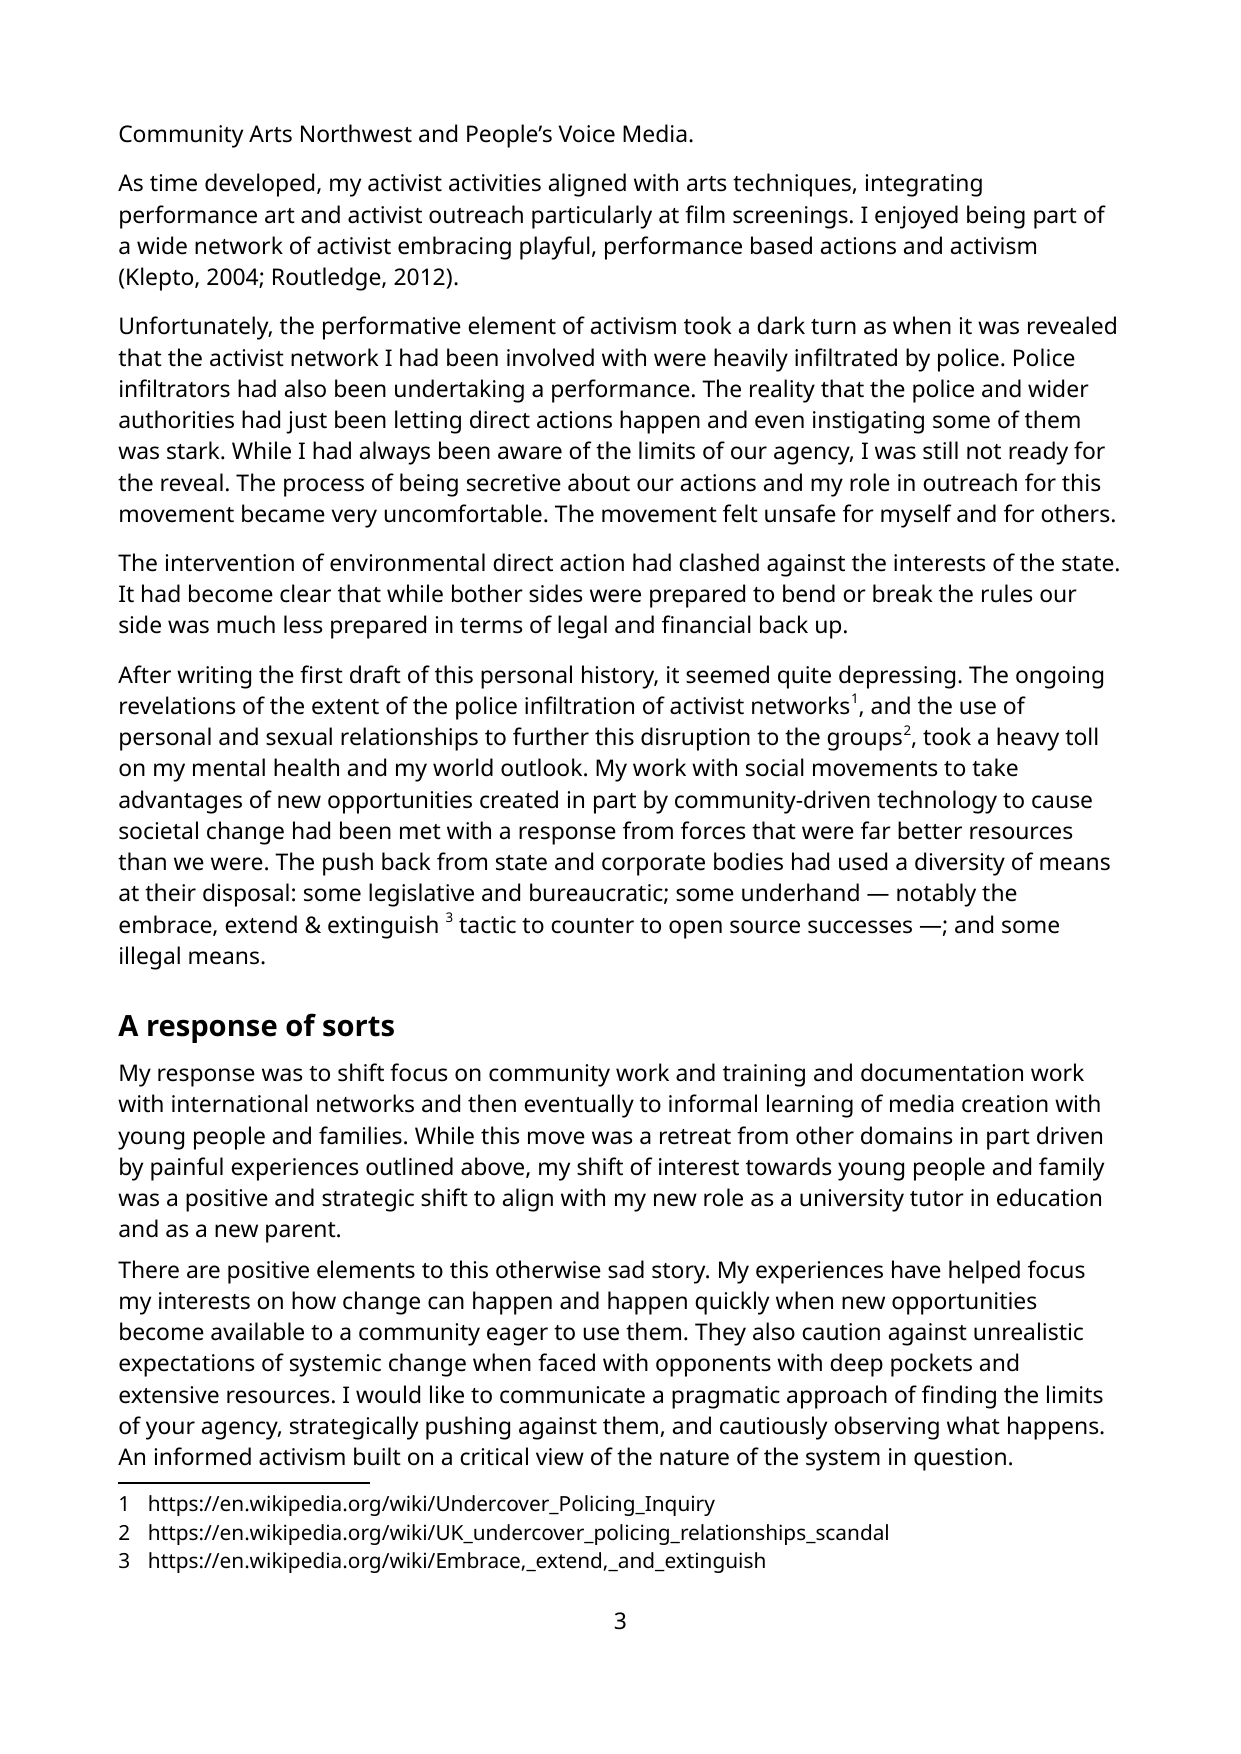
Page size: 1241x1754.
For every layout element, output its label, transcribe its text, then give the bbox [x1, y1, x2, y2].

text Unfortunately, the performative element of activism took a dark turn as when it was revealed that the activist network I had been involved with were heavily infiltrated by police. Police infiltrators had also been undertaking a performance. The reality that the police and wider authorities had just been letting direct actions happen and even instigating some of them was stark. While I had always been aware of the limits of our agency, I was still not ready for the reveal. The process of being secretive about our actions and my role in outreach for this movement became very uncomfortable. The movement felt unsafe for myself and for others. [118, 310, 1122, 529]
text https://en.wikipedia.org/wiki/Embrace,_extend,_and_extinguish [118, 1546, 1122, 1574]
text My response was to shift focus on community work and training and documentation work with international networks and then eventually to informal learning of media creation with young people and families. While this move was a retreat from other domains in part driven by painful experiences outlined above, my shift of interest towards young people and family was a positive and strategic shift to align with my new role as a university tutor in education and as a new parent. [118, 1057, 1122, 1245]
text https://en.wikipedia.org/wiki/Undercover_Policing_Inquiry [118, 1489, 1122, 1518]
text After writing the first draft of this personal history, it seemed quite depressing. The ongoing revelations of the extent of the police infiltration of activist networks, and the use of personal and sexual relationships to further this disruption to the groups, took a heavy toll on my mental health and my world outlook. My work with social movements to take advantages of new opportunities created in part by community-driven technology to cause societal change had been met with a response from forces that were far better resources than we were. The push back from state and corporate bodies had used a diversity of means at their disposal: some legislative and bureaucratic; some underhand — notably the embrace, extend & extinguish tactic to counter to open source successes —; and some illegal means. [118, 658, 1122, 971]
subtitle A response of sorts [118, 1005, 1122, 1045]
text Community Arts Northwest and People’s Voice Media. [118, 118, 1122, 149]
text https://en.wikipedia.org/wiki/UK_undercover_policing_relationships_scandal [118, 1518, 1122, 1546]
text The intervention of environmental direct action had clashed against the interests of the state. It had become clear that while bother sides were prepared to bend or break the rules our side was much less prepared in terms of legal and financial back up. [118, 547, 1122, 641]
text There are positive elements to this otherwise sad story. My experiences have helped focus my interests on how change can happen and happen quickly when new opportunities become available to a community eager to use them. They also caution against unrealistic expectations of systemic change when faced with opponents with deep pockets and extensive resources. I would like to communicate a pragmatic approach of finding the limits of your agency, strategically pushing against them, and cautiously observing what happens. An informed activism built on a critical view of the nature of the system in question. [118, 1254, 1122, 1472]
text As time developed, my activist activities aligned with arts techniques, integrating performance art and activist outreach particularly at film screenings. I enjoyed being part of a wide network of activist embracing playful, performance based actions and activism (Klepto, 2004; Routledge, 2012). [118, 167, 1122, 292]
